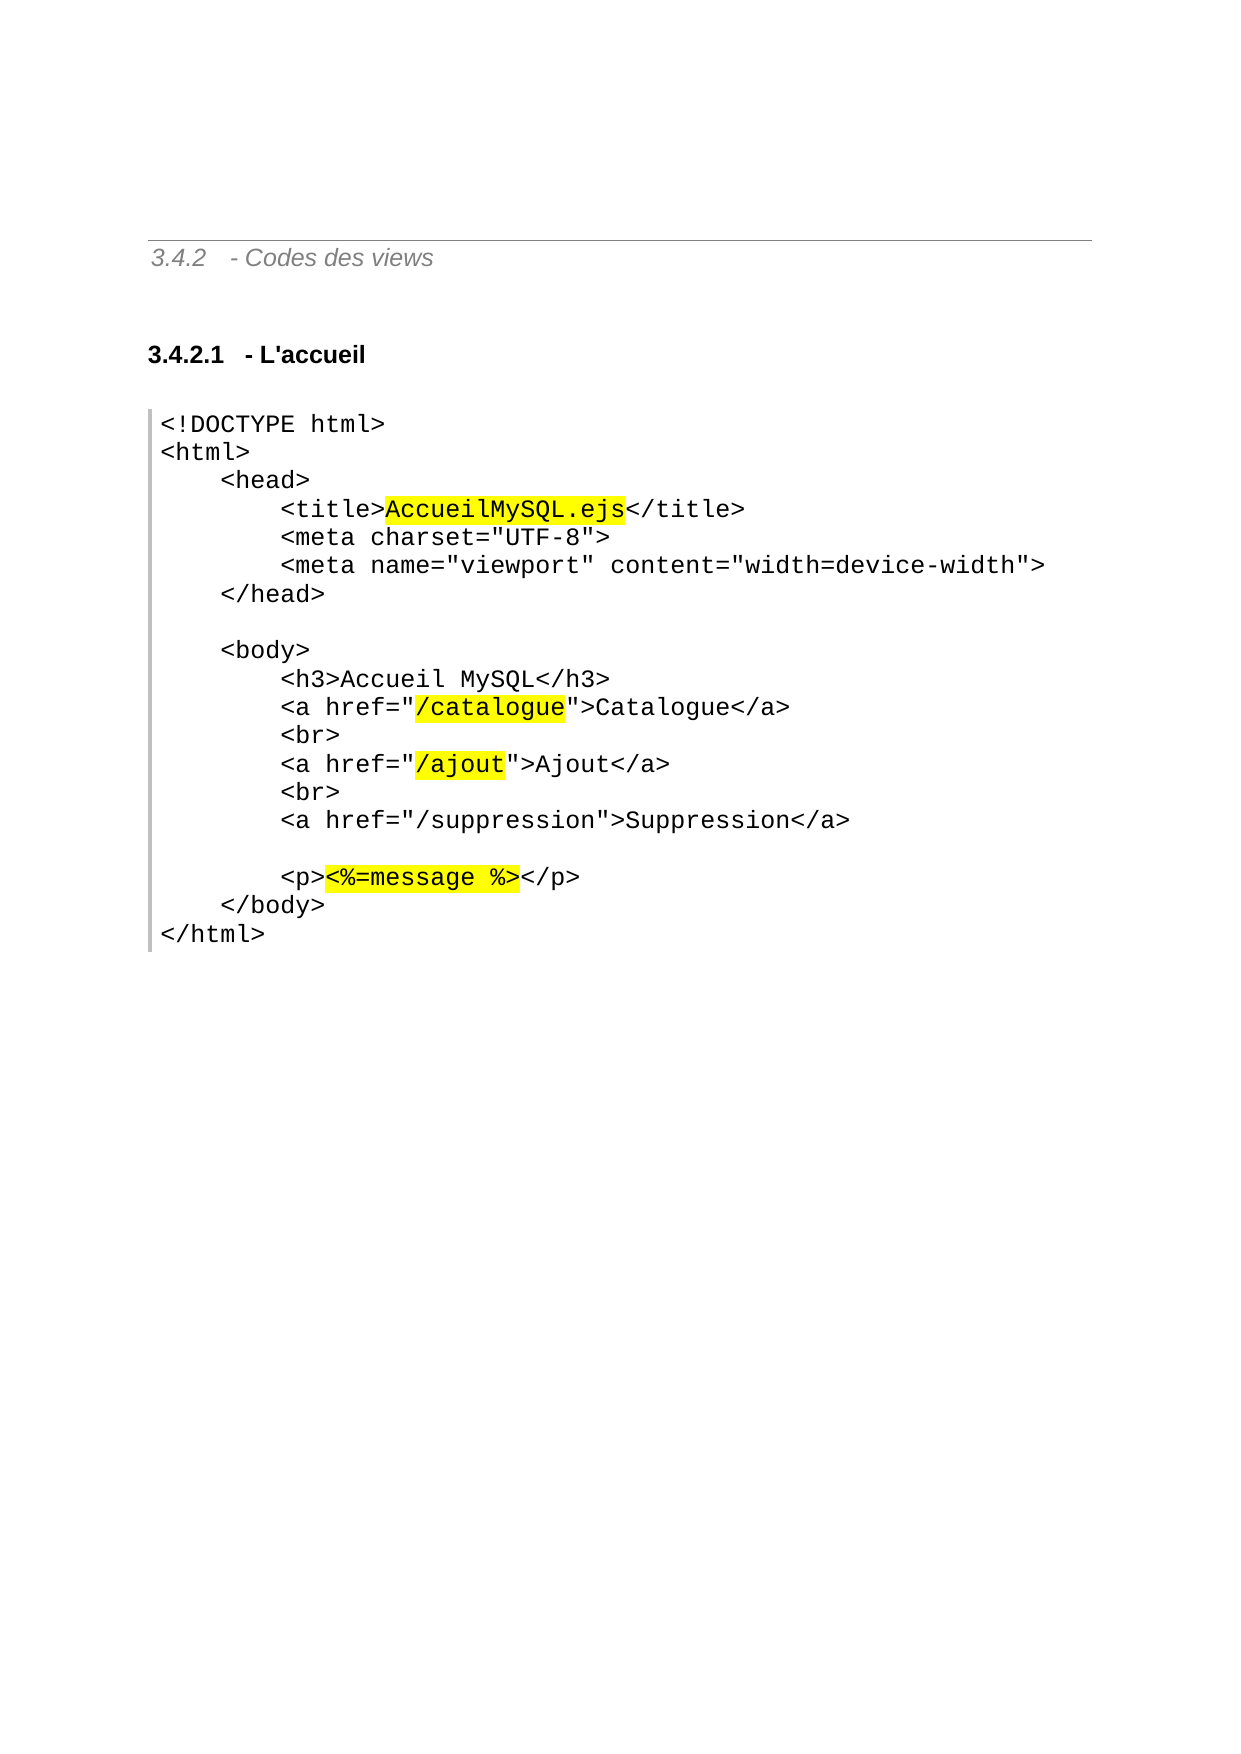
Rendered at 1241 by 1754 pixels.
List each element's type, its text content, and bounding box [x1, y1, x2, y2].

text <br> [152, 780, 1092, 808]
text <title>AccueilMySQL.ejs</title> [152, 496, 1092, 525]
text </head> [152, 581, 1092, 610]
subtitle - Codes des views [148, 241, 1092, 275]
text <a href="/suppression">Suppression</a> [152, 808, 1092, 836]
text <head> [152, 468, 1092, 496]
text <!DOCTYPE html> [152, 409, 1092, 440]
text <body> [152, 638, 1092, 666]
text <meta charset="UTF-8"> [152, 525, 1092, 553]
text <a href="/catalogue">Catalogue</a> [152, 695, 1092, 723]
text <a href="/ajout">Ajout</a> [152, 751, 1092, 780]
text <p><%=message %></p> [152, 865, 1092, 893]
text <h3>Accueil MySQL</h3> [152, 666, 1092, 695]
text </html> [152, 921, 1092, 952]
subtitle - L'accueil [148, 340, 1092, 369]
text <html> [152, 440, 1092, 468]
text </body> [152, 893, 1092, 921]
text <br> [152, 723, 1092, 751]
text <meta name="viewport" content="width=device-width"> [152, 553, 1092, 581]
